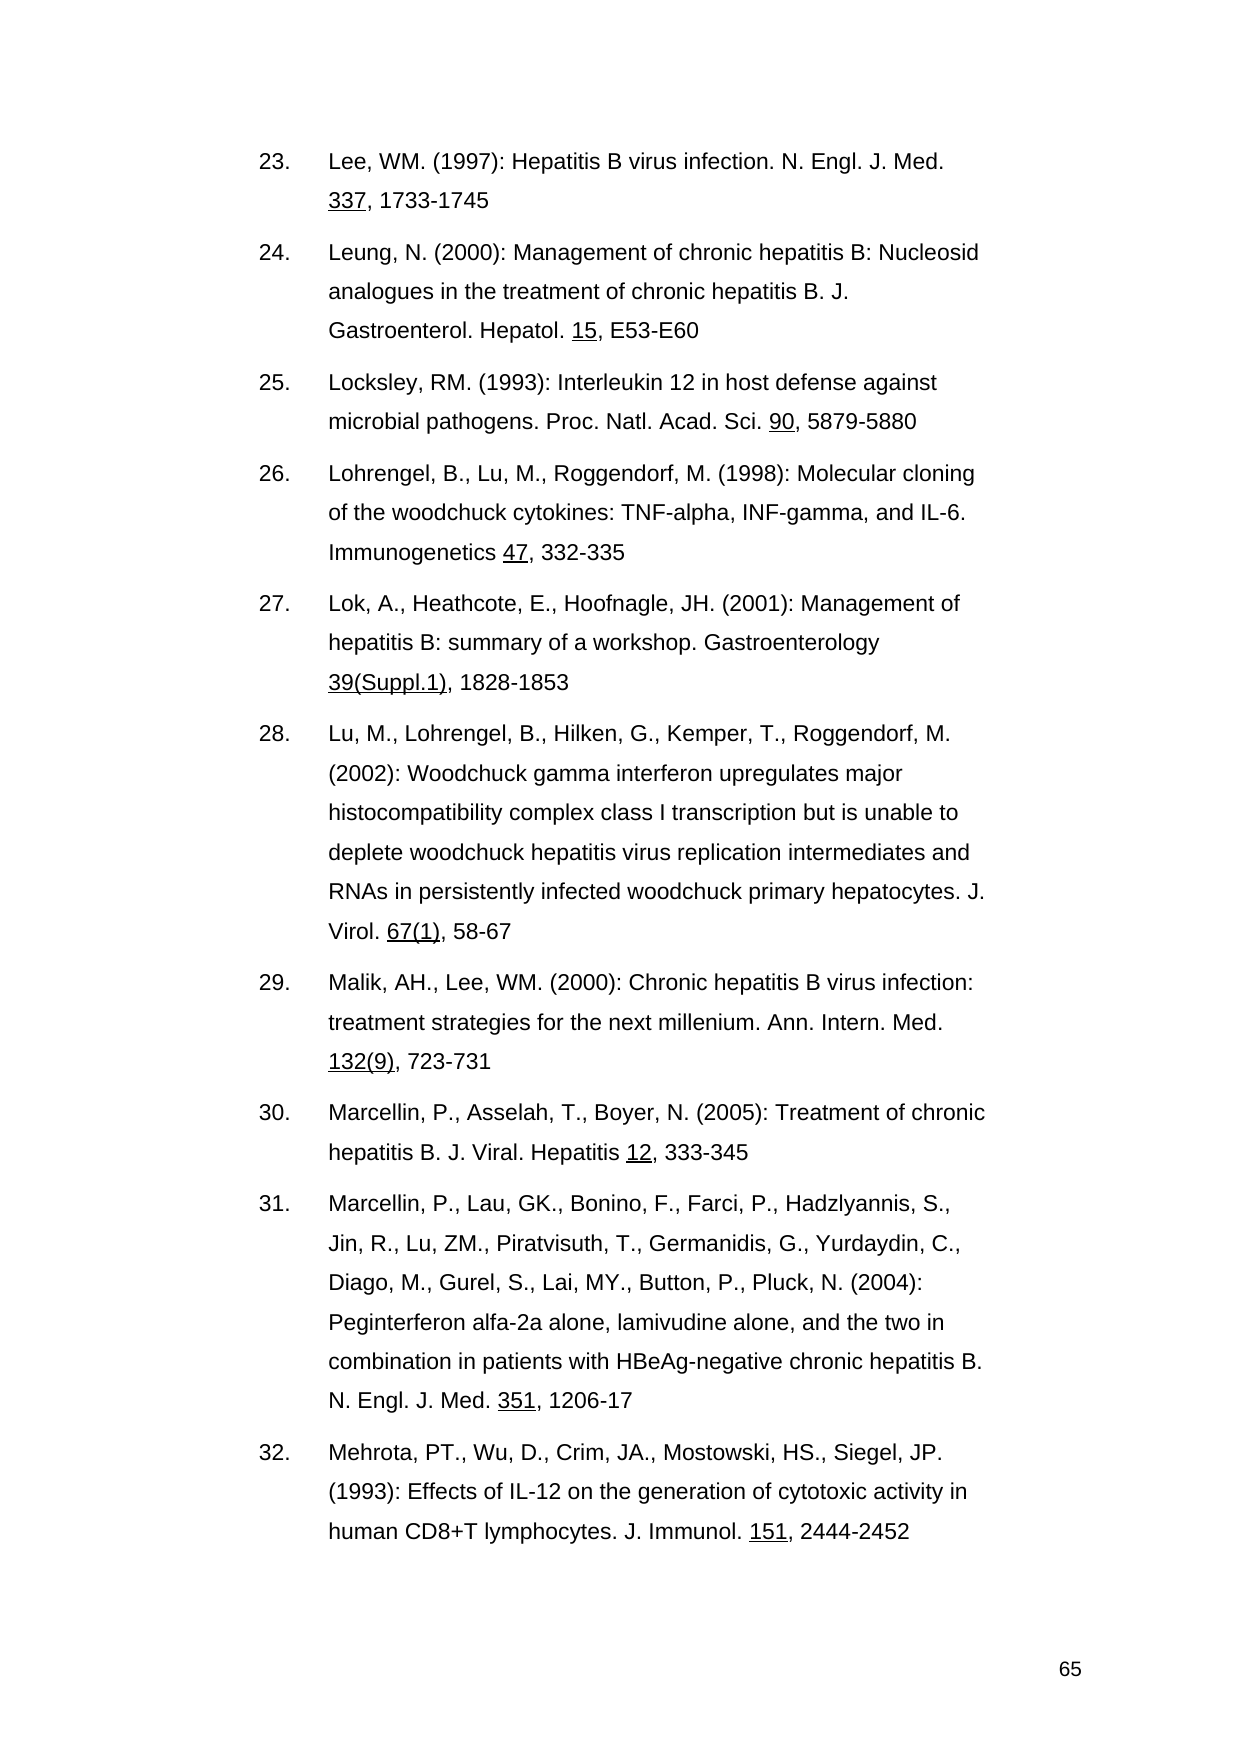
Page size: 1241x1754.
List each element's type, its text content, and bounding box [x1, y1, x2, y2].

table_cell [214, 1190, 321, 1439]
table_cell [214, 148, 321, 238]
table_cell [214, 969, 321, 1099]
table_cell Marcellin, P., Lau, GK., Bonino, F., Farci, P., Hadzlyannis, S., Jin, R., Lu, ZM., Piratvisuth, T., Germanidis, G., Yurdaydin, C., Diago, M., Gurel, S., Lai, MY., Button, P., Pluck, N. (2004): Peginterferon alfa-2a alone, lamivudine alone, and the two in combination in patients with HBeAg-negative chronic hepatitis B. N. Engl. J. Med. 351, 1206-17 [321, 1190, 1000, 1439]
table_cell Marcellin, P., Asselah, T., Boyer, N. (2005): Treatment of chronic hepatitis B. J. Viral. Hepatitis 12, 333-345 [321, 1099, 1000, 1190]
table_cell Lu, M., Lohrengel, B., Hilken, G., Kemper, T., Roggendorf, M. (2002): Woodchuck gamma interferon upregulates major histocompatibility complex class I transcription but is unable to deplete woodchuck hepatitis virus replication intermediates and RNAs in persistently infected woodchuck primary hepatocytes. J. Virol. 67(1), 58-67 [321, 720, 1000, 969]
table_cell [214, 720, 321, 969]
table_cell Locksley, RM. (1993): Interleukin 12 in host defense against microbial pathogens. Proc. Natl. Acad. Sci. 90, 5879-5880 [321, 369, 1000, 459]
table_cell Malik, AH., Lee, WM. (2000): Chronic hepatitis B virus infection: treatment strategies for the next millenium. Ann. Intern. Med. 132(9), 723-731 [321, 969, 1000, 1099]
table_cell [214, 1099, 321, 1190]
table_cell [214, 460, 321, 590]
table_cell [214, 369, 321, 459]
table_cell Lee, WM. (1997): Hepatitis B virus infection. N. Engl. J. Med. 337, 1733-1745 [321, 148, 1000, 238]
table_cell [214, 1439, 321, 1634]
table_cell Leung, N. (2000): Management of chronic hepatitis B: Nucleosid analogues in the treatment of chronic hepatitis B. J. Gastroenterol. Hepatol. 15, E53-E60 [321, 239, 1000, 369]
table_cell [214, 590, 321, 720]
table_cell Lok, A., Heathcote, E., Hoofnagle, JH. (2001): Management of hepatitis B: summary of a workshop. Gastroenterology 39(Suppl.1), 1828-1853 [321, 590, 1000, 720]
table_cell Lohrengel, B., Lu, M., Roggendorf, M. (1998): Molecular cloning of the woodchuck cytokines: TNF-alpha, INF-gamma, and IL-6. Immunogenetics 47, 332-335 [321, 460, 1000, 590]
table_cell Mehrota, PT., Wu, D., Crim, JA., Mostowski, HS., Siegel, JP. (1993): Effects of IL-12 on the generation of cytotoxic activity in human CD8+T lymphocytes. J. Immunol. 151, 2444-2452 [321, 1439, 1000, 1634]
table_cell [214, 239, 321, 369]
